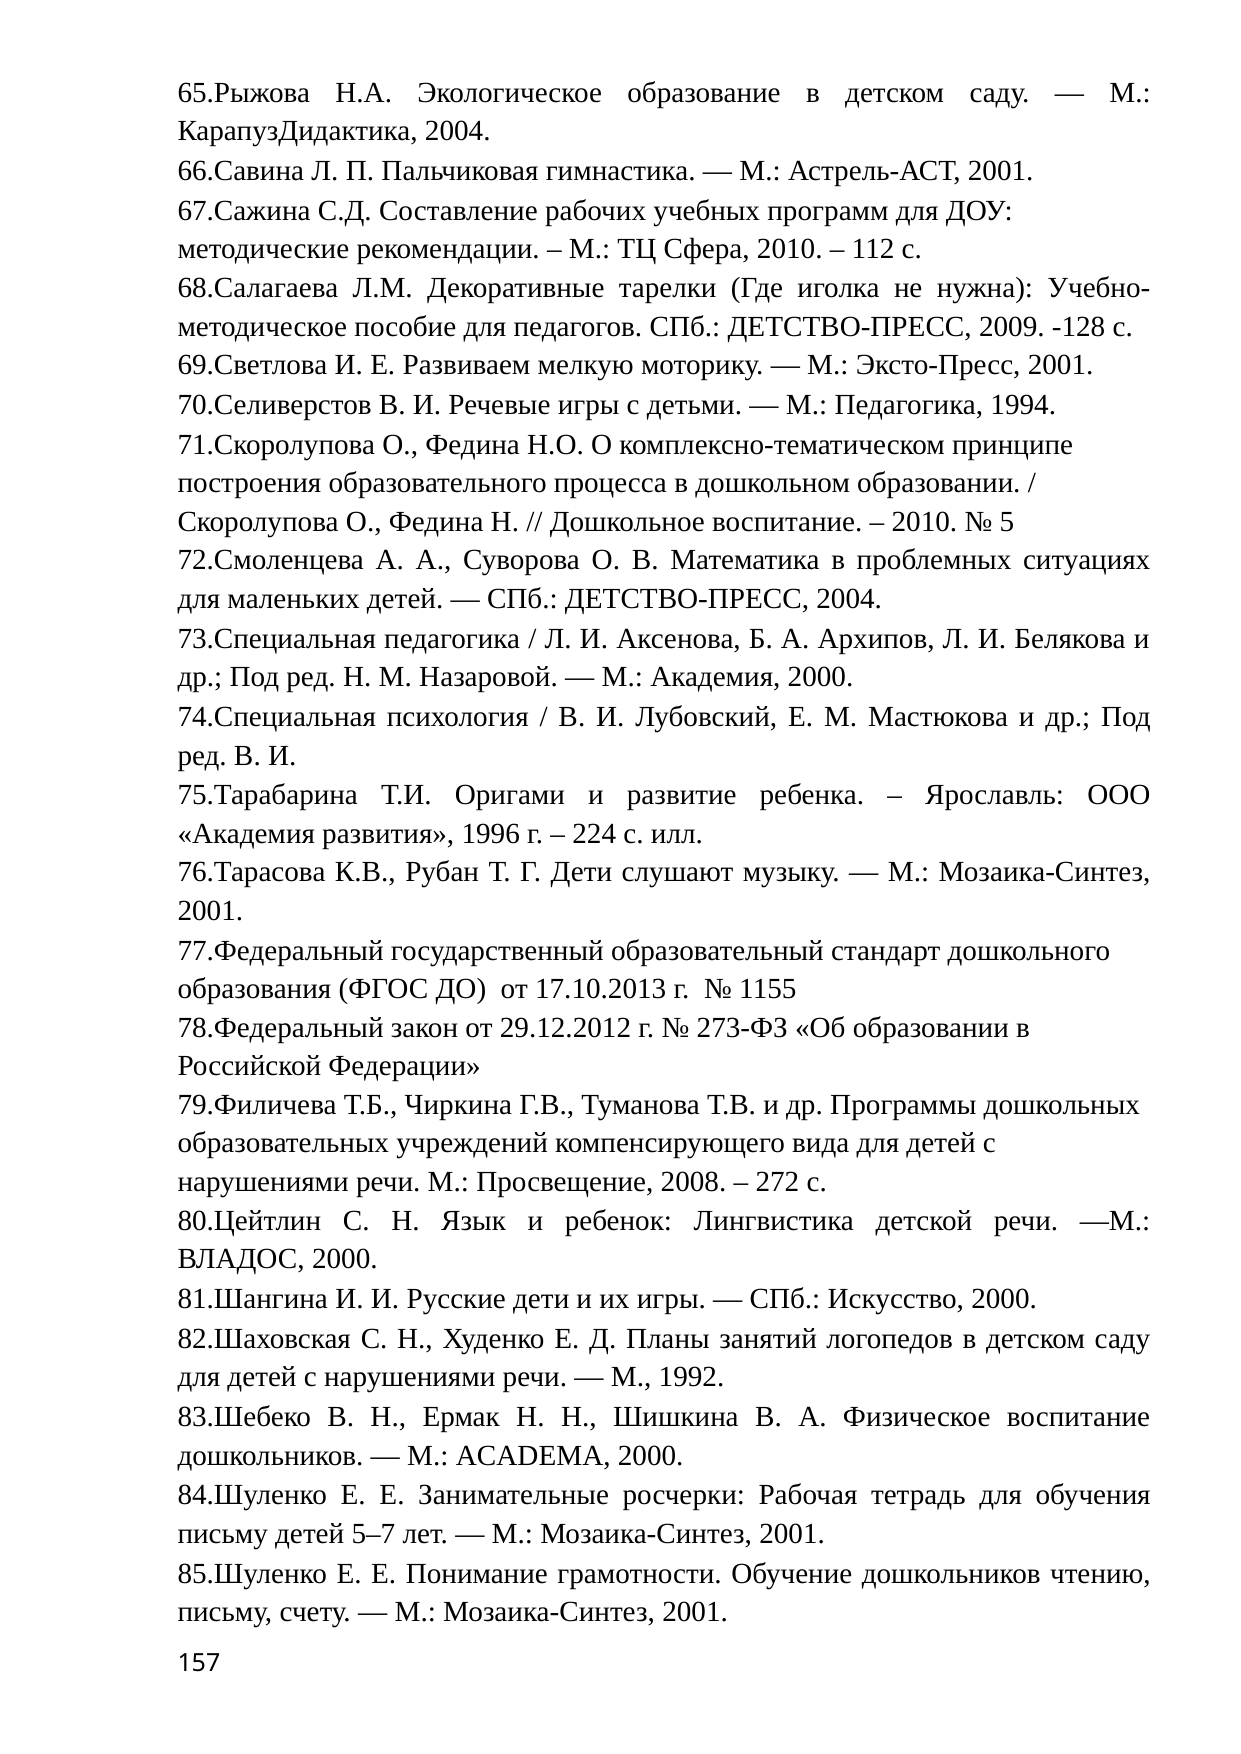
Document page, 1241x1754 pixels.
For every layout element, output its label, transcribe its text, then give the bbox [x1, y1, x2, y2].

list Смоленцева А. А., Суворова О. В. Математика в проблемных ситуациях для маленьких детей. — СПб.: ДЕТСТВО-ПРЕСС, 2004. [177, 542, 1152, 614]
list Специальная педагогика / Л. И. Аксенова, Б. А. Архипов, Л. И. Белякова и др.; Под ред. Н. М. Назаровой. — М.: Академия, 2000. [177, 621, 1152, 693]
list Светлова И. Е. Развиваем мелкую моторику. — М.: Эксто-Пресс, 2001. [177, 347, 1152, 381]
list Федеральный государственный образовательный стандарт дошкольного образования (ФГОС ДО) от 17.10.2013 г. № 1155 [177, 933, 1152, 1005]
list Тарасова К.В., Рубан Т. Г. Дети слушают музыку. — М.: Мозаика-Синтез, 2001. [177, 854, 1152, 927]
list Рыжова Н.А. Экологическое образование в детском саду. — М.: КарапузДидактика, 2004. [177, 75, 1152, 147]
list Филичева Т.Б., Чиркина Г.В., Туманова Т.В. и др. Программы дошкольных образовательных учреждений компенсирующего вида для детей с нарушениями речи. М.: Просвещение, 2008. – 272 с. [177, 1087, 1152, 1198]
list Сажина С.Д. Составление рабочих учебных программ для ДОУ: методические рекомендации. – М.: ТЦ Сфера, 2010. – 112 с. [177, 193, 1152, 265]
list Шебеко В. Н., Ермак Н. Н., Шишкина В. А. Физическое воспитание дошкольников. — М.: ACADEMA, 2000. [177, 1399, 1152, 1471]
list Тарабарина Т.И. Оригами и развитие ребенка. – Ярославль: ООО «Академия развития», 1996 г. – 224 с. илл. [177, 777, 1152, 849]
list Салагаева Л.М. Декоративные тарелки (Где иголка не нужна): Учебно-методическое пособие для педагогов. СПб.: ДЕТСТВО-ПРЕСС, 2009. -128 с. [177, 270, 1152, 342]
list Специальная психология / В. И. Лубовский, Е. М. Мастюкова и др.; Под ред. В. И. [177, 699, 1152, 771]
list Савина Л. П. Пальчиковая гимнастика. — М.: Астрель-АСТ, 2001. [177, 153, 1152, 187]
list Шуленко Е. Е. Занимательные росчерки: Рабочая тетрадь для обучения письму детей 5–7 лет. — М.: Мозаика-Синтез, 2001. [177, 1477, 1152, 1549]
list Федеральный закон от 29.12.2012 г. № 273-ФЗ «Об образовании в Российской Федерации» [177, 1010, 1152, 1082]
list Шаховская С. Н., Худенко Е. Д. Планы занятий логопедов в детском саду для детей с нарушениями речи. — М., 1992. [177, 1321, 1152, 1393]
list Селиверстов В. И. Речевые игры с детьми. — М.: Педагогика, 1994. [177, 387, 1152, 421]
list Шуленко Е. Е. Понимание грамотности. Обучение дошкольников чтению, письму, счету. — М.: Мозаика-Синтез, 2001. [177, 1556, 1152, 1628]
list Скоролупова О., Федина Н.О. О комплексно-тематическом принципе построения образовательного процесса в дошкольном образовании. / Скоролупова О., Федина Н. // Дошкольное воспитание. – 2010. № 5 [177, 427, 1152, 537]
list Шангина И. И. Русские дети и их игры. — СПб.: Искусство, 2000. [177, 1281, 1152, 1314]
list Цейтлин С. Н. Язык и ребенок: Лингвистика детской речи. —М.: ВЛАДОС, 2000. [177, 1203, 1152, 1275]
